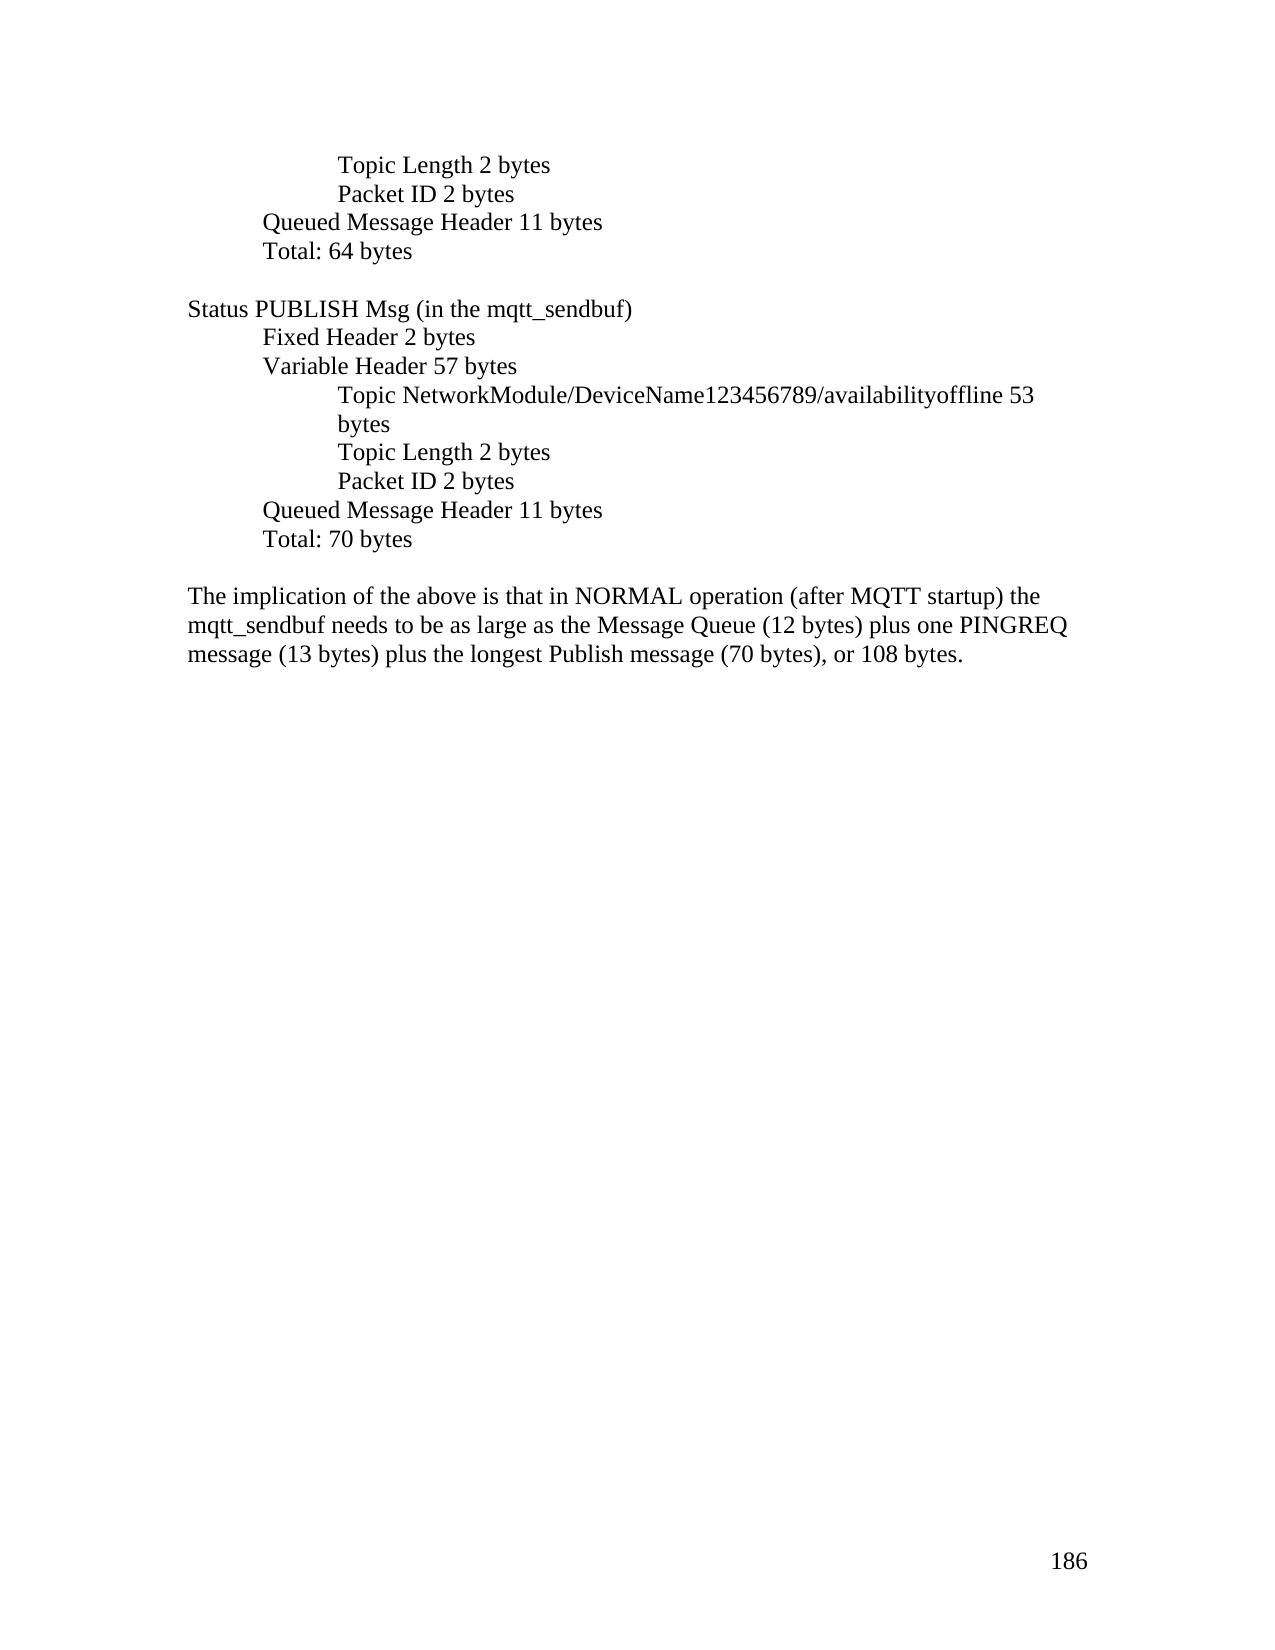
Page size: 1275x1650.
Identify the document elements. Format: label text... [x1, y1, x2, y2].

text Queued Message Header 11 bytes [262, 495, 1087, 524]
text Variable Header 57 bytes [262, 351, 1087, 380]
text Queued Message Header 11 bytes [262, 207, 1087, 236]
text Packet ID 2 bytes [337, 179, 1087, 207]
text Status PUBLISH Msg (in the mqtt_sendbuf) [187, 294, 1087, 322]
text Packet ID 2 bytes [337, 466, 1087, 495]
text The implication of the above is that in NORMAL operation (after MQTT startup) the mqtt_sendbuf needs to be as large as the Message Queue (12 bytes) plus one PINGREQ message (13 bytes) plus the longest Publish message (70 bytes), or 108 bytes. [187, 581, 1087, 667]
text Total: 64 bytes [262, 236, 1087, 265]
text Fixed Header 2 bytes [262, 322, 1087, 351]
text Topic Length 2 bytes [337, 437, 1087, 466]
text Topic NetworkModule/DeviceName123456789/availabilityoffline 53 bytes [337, 380, 1087, 437]
text Topic Length 2 bytes [337, 150, 1087, 179]
text Total: 70 bytes [262, 524, 1087, 552]
